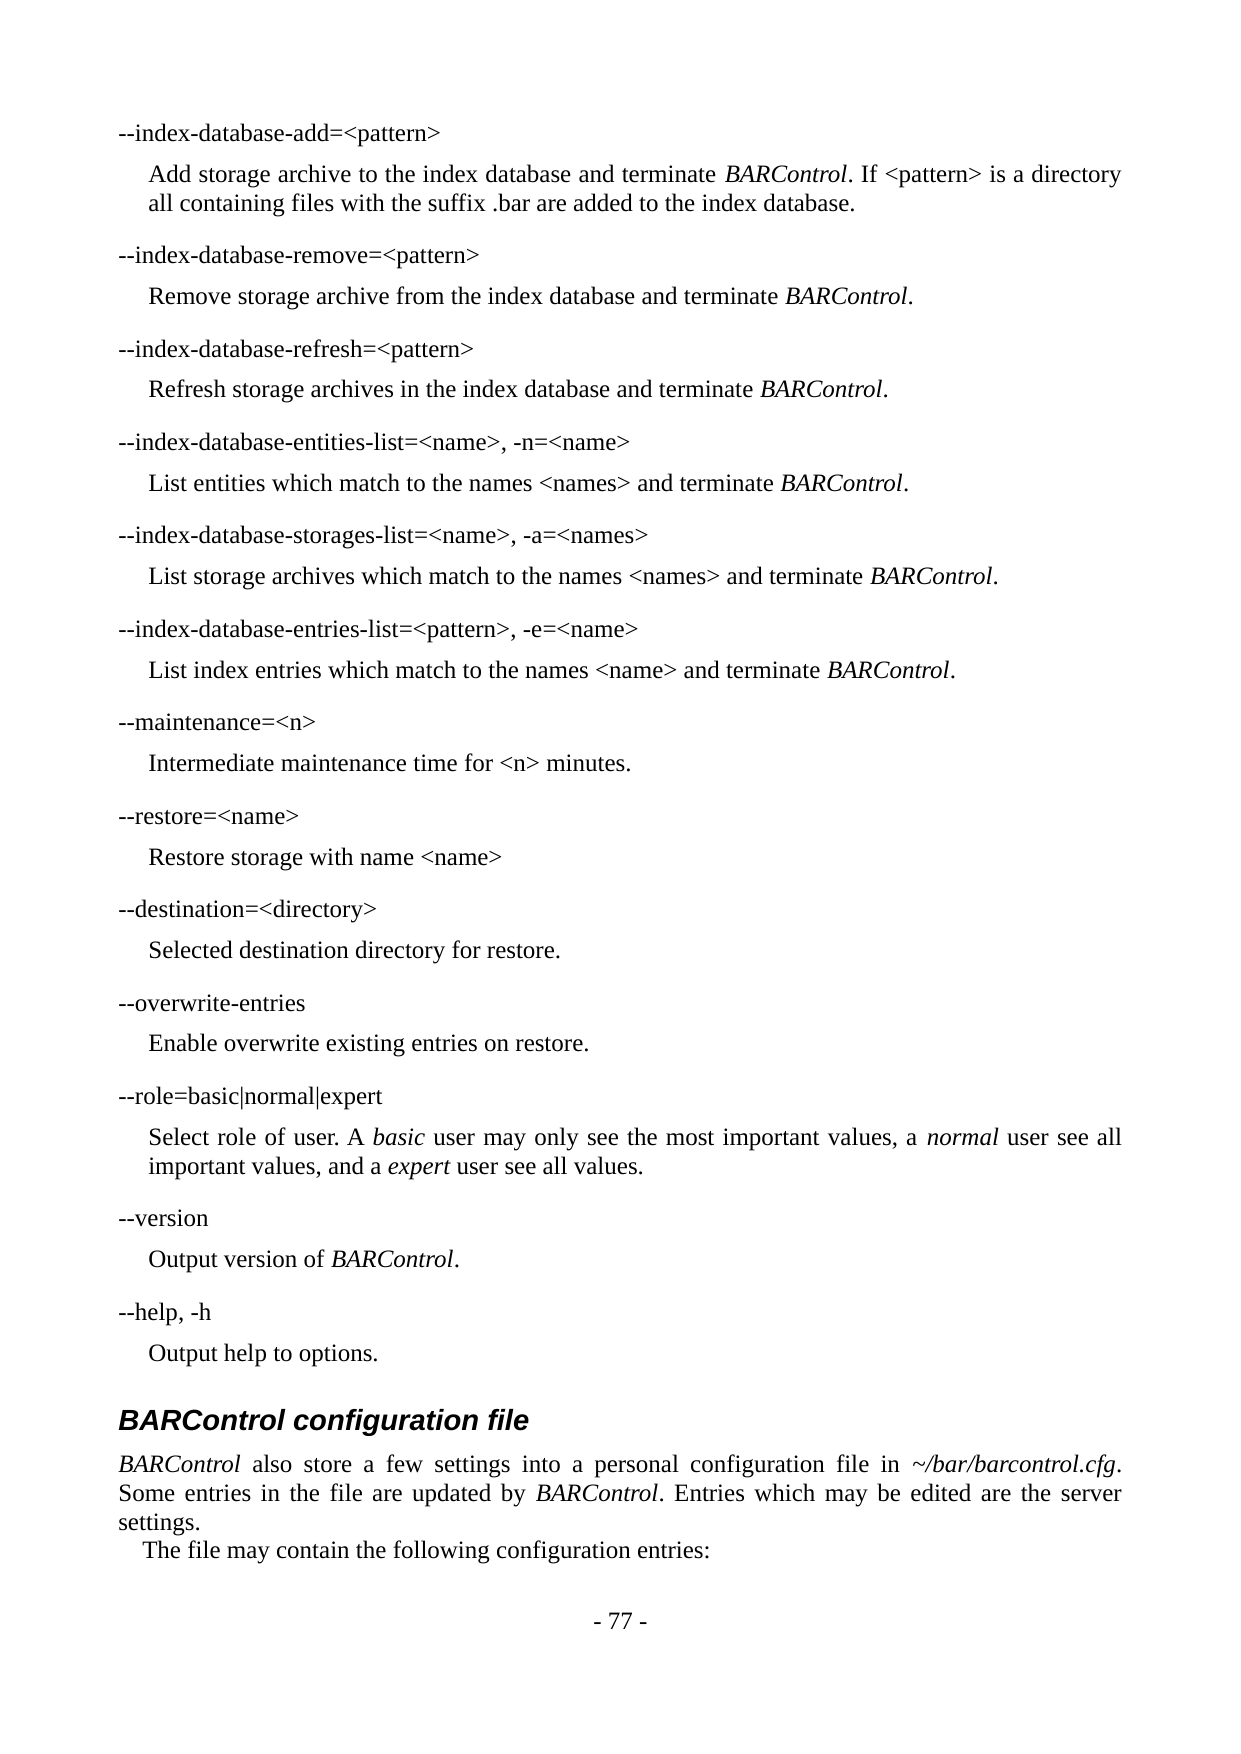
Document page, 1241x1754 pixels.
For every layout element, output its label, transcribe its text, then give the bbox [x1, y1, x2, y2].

text Enable overwrite existing entries on restore. [148, 1028, 1122, 1057]
text Remove storage archive from the index database and terminate BARControl. [148, 281, 1122, 310]
title --index-database-storages-list=<name>, -a=<names> [118, 521, 1122, 549]
text Output version of BARControl. [148, 1244, 1122, 1273]
title --index-database-add=<pattern> [118, 118, 1122, 147]
title --index-database-entries-list=<pattern>, -e=<name> [118, 614, 1122, 643]
title --role=basic|normal|expert [118, 1081, 1122, 1110]
text The file may contain the following configuration entries: [118, 1536, 1122, 1564]
text List index entries which match to the names <name> and terminate BARControl. [148, 655, 1122, 683]
title --restore=<name> [118, 801, 1122, 830]
title --index-database-refresh=<pattern> [118, 334, 1122, 362]
text List storage archives which match to the names <names> and terminate BARControl. [148, 561, 1122, 590]
title --index-database-entities-list=<name>, -n=<name> [118, 427, 1122, 456]
text Restore storage with name <name> [148, 842, 1122, 870]
title --maintenance=<n> [118, 707, 1122, 736]
text BARControl also store a few settings into a personal configuration file in ~/bar/barcontrol.cfg. Some entries in the file are updated by BARControl. Entries which may be edited are the server settings. [118, 1449, 1122, 1536]
title --destination=<directory> [118, 894, 1122, 923]
title --version [118, 1203, 1122, 1232]
text Refresh storage archives in the index database and terminate BARControl. [148, 374, 1122, 403]
text List entities which match to the names <names> and terminate BARControl. [148, 468, 1122, 497]
title --index-database-remove=<pattern> [118, 240, 1122, 269]
text Selected destination directory for restore. [148, 935, 1122, 964]
text Add storage archive to the index database and terminate BARControl. If <pattern> is a directory all containing files with the suffix .bar are added to the index database. [148, 159, 1122, 216]
text Select role of user. A basic user may only see the most important values, a normal user see all important values, and a expert user see all values. [148, 1122, 1122, 1179]
text Intermediate maintenance time for <n> minutes. [148, 748, 1122, 777]
title --help, -h [118, 1297, 1122, 1326]
text Output help to options. [148, 1338, 1122, 1366]
title --overwrite-entries [118, 988, 1122, 1017]
subtitle BARControl configuration file [118, 1403, 1122, 1437]
